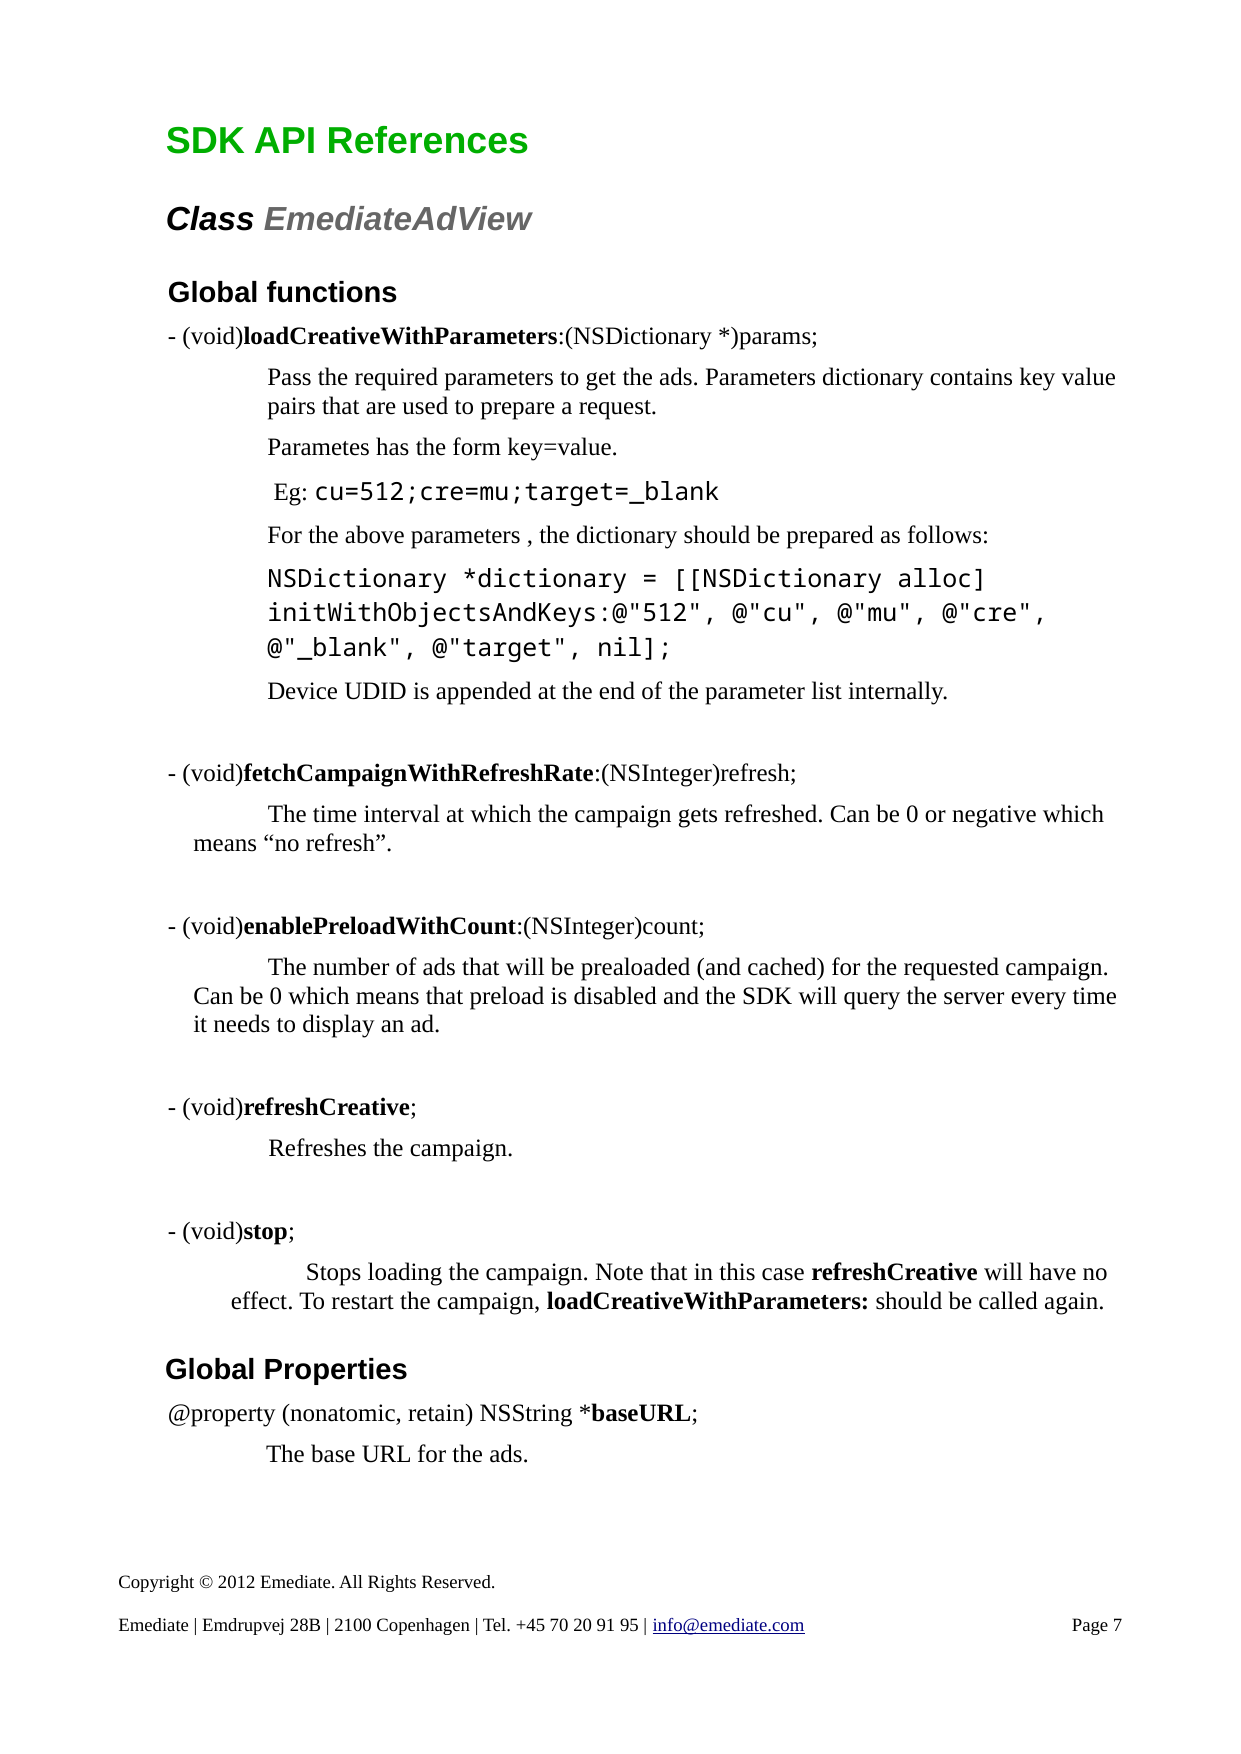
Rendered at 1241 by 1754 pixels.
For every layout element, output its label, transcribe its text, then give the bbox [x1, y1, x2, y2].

subtitle SDK API References [166, 118, 1122, 161]
text Device UDID is appended at the end of the parameter list internally. [168, 676, 1122, 704]
subtitle Global functions [168, 275, 1122, 308]
text Eg: cu=512;cre=mu;target=_blank [168, 473, 1122, 507]
list Stops loading the campaign. Note that in this case refreshCreative will have no effect. To restart the campaign, loadCreativeWithParameters: should be called again. [193, 1257, 1122, 1314]
list - (void)fetchCampaignWithRefreshRate:(NSInteger)refresh; [168, 758, 1122, 787]
list Refreshes the campaign. [168, 1133, 1122, 1162]
list - (void)loadCreativeWithParameters:(NSDictionary *)params; [168, 321, 1122, 349]
subtitle Global Properties [165, 1352, 1122, 1386]
text Pass the required parameters to get the ads. Parameters dictionary contains key value pairs that are used to prepare a request. [168, 362, 1122, 419]
list - (void)stop; [168, 1216, 1122, 1244]
text The base URL for the ads. [118, 1439, 1122, 1468]
list - (void)enablePreloadWithCount:(NSInteger)count; [168, 911, 1122, 939]
text @property (nonatomic, retain) NSString *baseURL; [168, 1398, 1122, 1427]
text For the above parameters , the dictionary should be prepared as follows: [168, 520, 1122, 548]
text NSDictionary *dictionary = [[NSDictionary alloc] initWithObjectsAndKeys:@"512", @"cu", @"mu", @"cre", @"_blank", @"target", nil]; [168, 561, 1122, 663]
list The number of ads that will be prealoaded (and cached) for the requested campaign. Can be 0 which means that preload is disabled and the SDK will query the server every time it needs to display an ad. [168, 952, 1122, 1038]
subtitle Class EmediateAdView [166, 199, 1122, 237]
list - (void)refreshCreative; [168, 1092, 1122, 1121]
list The time interval at which the campaign gets refreshed. Can be 0 or negative which means “no refresh”. [168, 799, 1122, 857]
text Parametes has the form key=value. [168, 432, 1122, 461]
